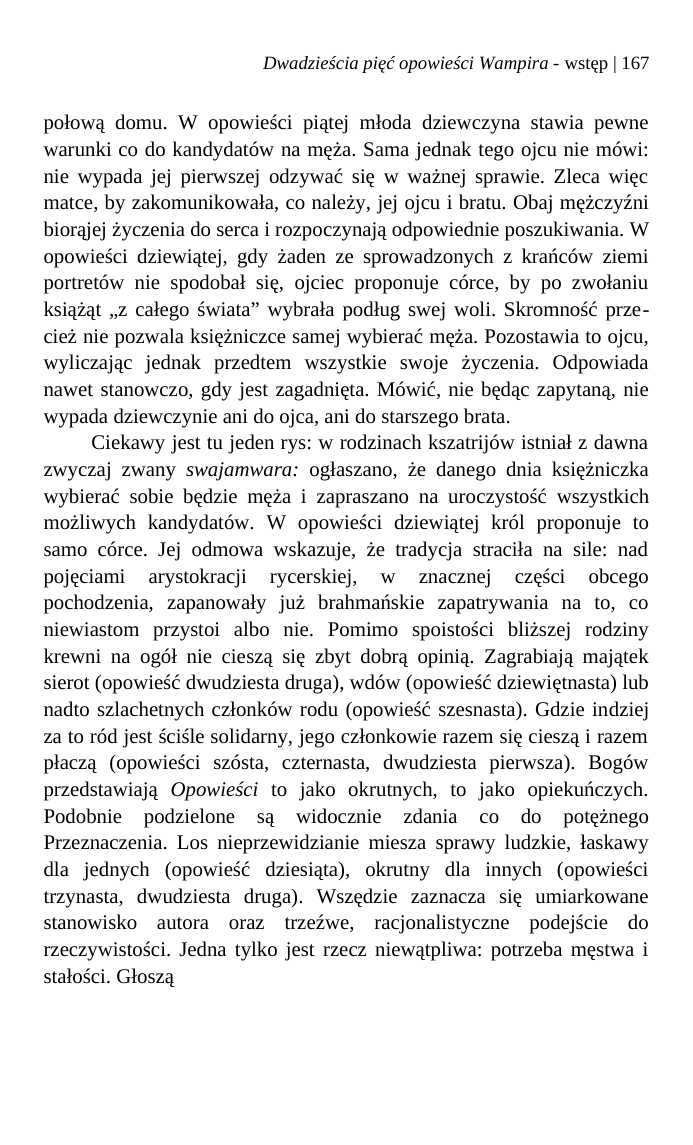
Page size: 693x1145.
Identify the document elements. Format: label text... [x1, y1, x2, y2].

text Dwadzieścia pięć opowieści Wampira - wstęp | 167 [43, 52, 649, 73]
text połową domu. W opowieści piątej młoda dziewczyna stawia pewne warunki co do kandydatów na męża. Sama jednak tego ojcu nie mówi: nie wypada jej pierwszej odzywać się w ważnej sprawie. Zleca więc matce, by zakomunikowała, co należy, jej ojcu i bratu. Obaj mężczyźni biorąjej życzenia do serca i rozpo­czynają odpowiednie poszukiwania. W opowieści dziewiątej, gdy żaden ze sprowadzonych z krańców ziemi portretów nie spodobał się, ojciec proponuje córce, by po zwołaniu książąt „z całego świata” wybrała podług swej woli. Skromność prze­cież nie pozwala księżniczce samej wybierać męża. Pozostawia to ojcu, wyliczając jednak przedtem wszystkie swoje życzenia. Odpowiada nawet stanowczo, gdy jest zagadnięta. Mówić, nie będąc zapytaną, nie wypada dziewczynie ani do ojca, ani do starszego brata. [43, 110, 649, 428]
text Ciekawy jest tu jeden rys: w rodzinach kszatrijów istniał z dawna zwyczaj zwany swajamwara: ogłaszano, że danego dnia księżniczka wybierać sobie będzie męża i zapraszano na uro­czystość wszystkich możliwych kandydatów. W opowieści dziewiątej król proponuje to samo córce. Jej odmowa wskazuje, że tradycja straciła na sile: nad pojęciami arystokracji rycer­skiej, w znacznej części obcego pochodzenia, zapanowały już brahmańskie zapatrywania na to, co niewiastom przystoi albo nie. Pomimo spoistości bliższej rodziny krewni na ogół nie cie­szą się zbyt dobrą opinią. Zagrabiają majątek sierot (opowieść dwudziesta druga), wdów (opowieść dziewiętnasta) lub nadto szlachetnych członków rodu (opowieść szesnasta). Gdzie in­dziej za to ród jest ściśle solidarny, jego członkowie razem się cieszą i razem płaczą (opowieści szósta, czternasta, dwudziesta pierwsza). Bogów przedstawiają Opowieści to jako okrutnych, to jako opiekuńczych. Podobnie podzielone są widocznie zdania co do potężnego Przeznaczenia. Los nieprzewidzianie miesza sprawy ludzkie, łaskawy dla jednych (opowieść dziesiąta), okrutny dla innych (opowieści trzynasta, dwudziesta druga). Wszędzie zaznacza się umiarkowane stanowisko autora oraz trzeźwe, racjonalistyczne podejście do rzeczywistości. Jedna tylko jest rzecz niewątpliwa: potrzeba męstwa i stałości. Głoszą [43, 430, 649, 988]
